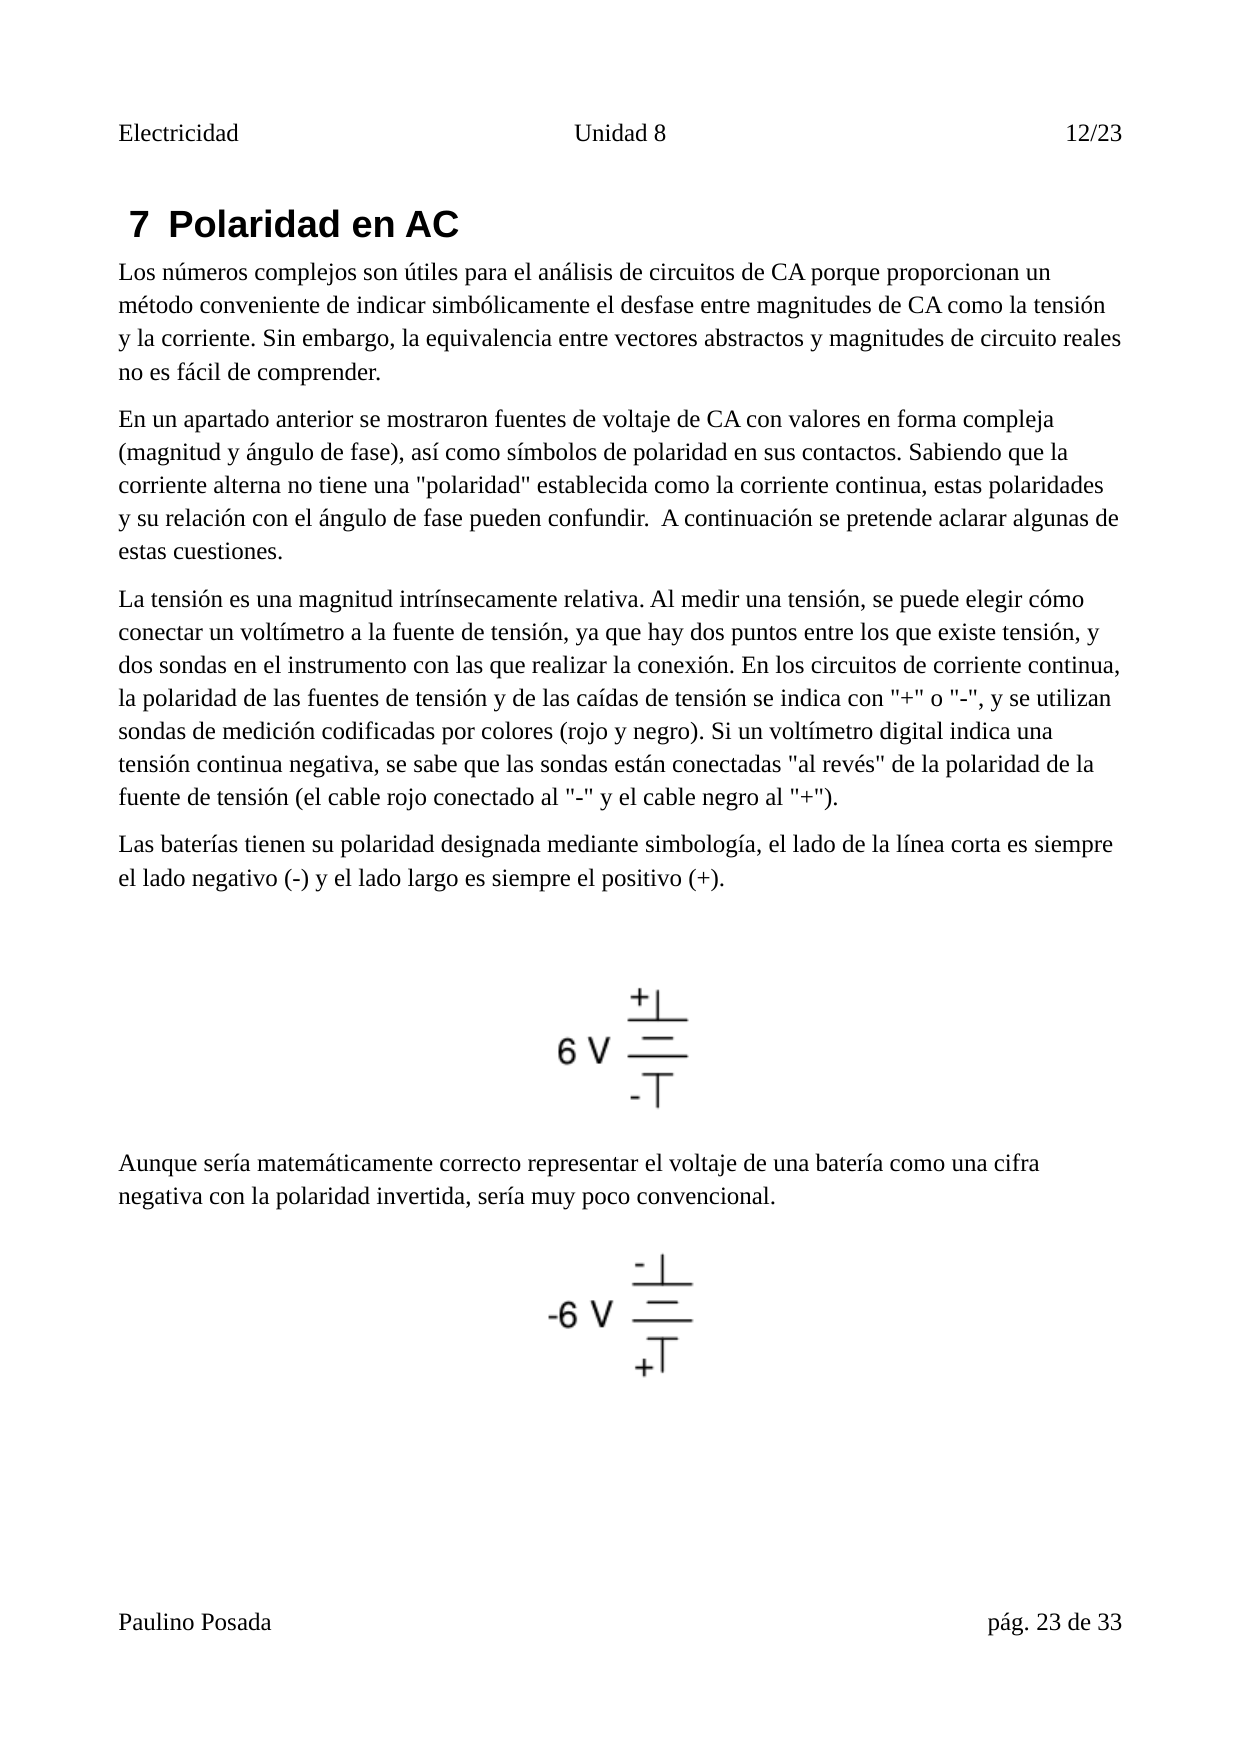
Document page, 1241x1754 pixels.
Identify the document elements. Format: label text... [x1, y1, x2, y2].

text En un apartado anterior se mostraron fuentes de voltaje de CA con valores en forma compleja (magnitud y ángulo de fase), así como símbolos de polaridad en sus contactos. Sabiendo que la corriente alterna no tiene una "polaridad" establecida como la corriente continua, estas polaridades y su relación con el ángulo de fase pueden confundir. A continuación se pretende aclarar algunas de estas cuestiones. [118, 404, 1122, 565]
subtitle Polaridad en AC [118, 201, 1122, 245]
text Aunque sería matemáticamente correcto representar el voltaje de una batería como una cifra negativa con la polaridad invertida, sería muy poco convencional. [118, 1148, 1122, 1210]
text Las baterías tienen su polaridad designada mediante simbología, el lado de la línea corta es siempre el lado negativo (-) y el lado largo es siempre el positivo (+). [118, 829, 1122, 891]
picture [540, 957, 700, 1122]
text La tensión es una magnitud intrínsecamente relativa. Al medir una tensión, se puede elegir cómo conectar un voltímetro a la fuente de tensión, ya que hay dos puntos entre los que existe tensión, y dos sondas en el instrumento con las que realizar la conexión. En los circuitos de corriente continua, la polaridad de las fuentes de tensión y de las caídas de tensión se indica con "+" o "-", y se utilizan sondas de medición codificadas por colores (rojo y negro). Si un voltímetro digital indica una tensión continua negativa, se sabe que las sondas están conectadas "al revés" de la polaridad de la fuente de tensión (el cable rojo conectado al "-" y el cable negro al "+"). [118, 584, 1122, 811]
picture [530, 1228, 710, 1389]
text Los números complejos son útiles para el análisis de circuitos de CA porque proporcionan un método conveniente de indicar simbólicamente el desfase entre magnitudes de CA como la tensión y la corriente. Sin embargo, la equivalencia entre vectores abstractos y magnitudes de circuito reales no es fácil de comprender. [118, 257, 1122, 385]
